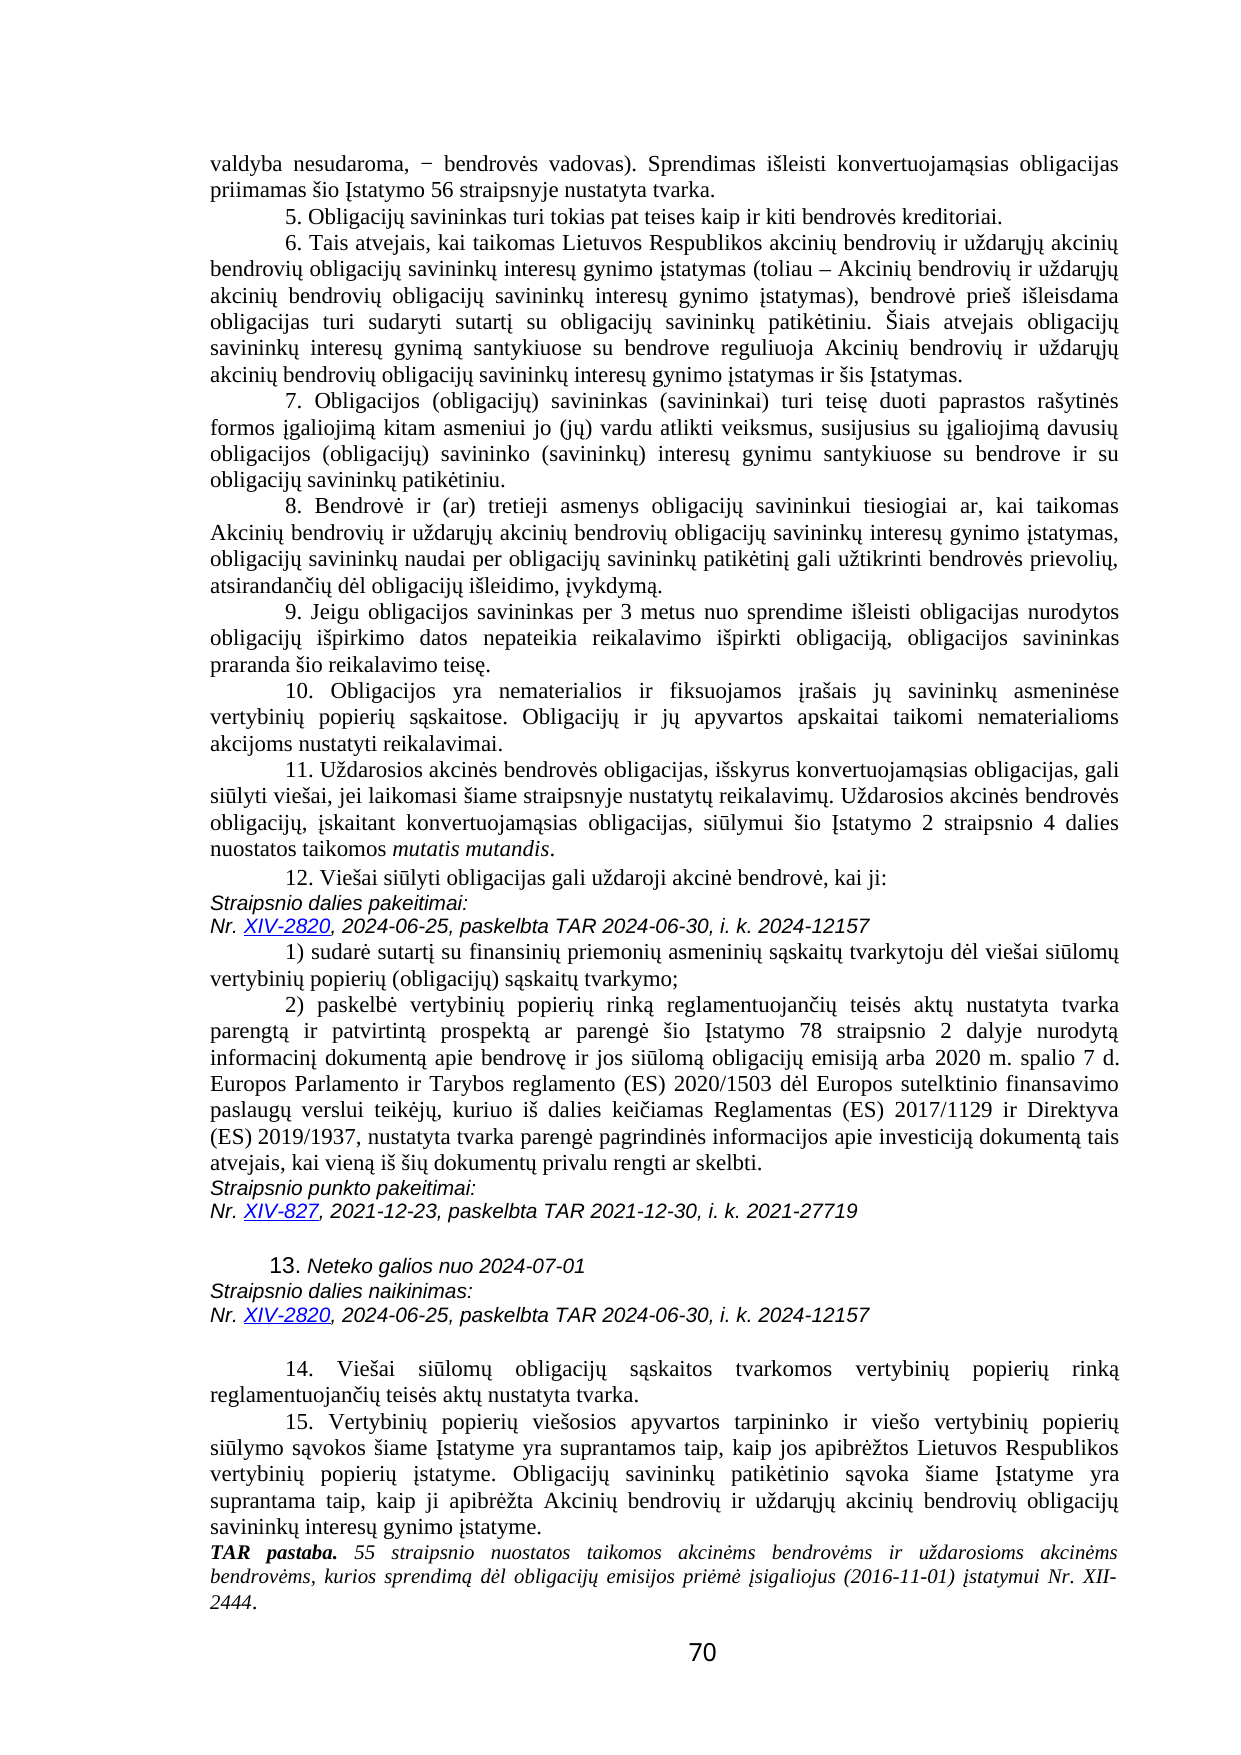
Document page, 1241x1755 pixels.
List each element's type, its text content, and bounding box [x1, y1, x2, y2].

text 5. Obligacijų savininkas turi tokias pat teises kaip ir kiti bendrovės kreditoriai. [210, 203, 1120, 229]
text 15. Vertybinių popierių viešosios apyvartos tarpininko ir viešo vertybinių popierių siūlymo sąvokos šiame Įstatyme yra suprantamos taip, kaip jos apibrėžtos Lietuvos Respublikos vertybinių popierių įstatyme. Obligacijų savininkų patikėtinio sąvoka šiame Įstatyme yra suprantama taip, kaip ji apibrėžta Akcinių bendrovių ir uždarųjų akcinių bendrovių obligacijų savininkų interesų gynimo įstatyme. [210, 1408, 1120, 1539]
text 13. Neteko galios nuo 2024-07-01 [210, 1252, 1120, 1278]
text Straipsnio punkto pakeitimai: [210, 1175, 1120, 1199]
text Straipsnio dalies naikinimas: [210, 1278, 1120, 1302]
text 7. Obligacijos (obligacijų) savininkas (savininkai) turi teisę duoti paprastos rašytinės formos įgaliojimą kitam asmeniui jo (jų) vardu atlikti veiksmus, susijusius su įgaliojimą davusių obligacijos (obligacijų) savininko (savininkų) interesų gynimu santykiuose su bendrove ir su obligacijų savininkų patikėtiniu. [210, 387, 1120, 493]
text 2) paskelbė vertybinių popierių rinką reglamentuojančių teisės aktų nustatyta tvarka parengtą ir patvirtintą prospektą ar parengė šio Įstatymo 78 straipsnio 2 dalyje nurodytą informacinį dokumentą apie bendrovę ir jos siūlomą obligacijų emisiją arba 2020 m. spalio 7 d. Europos Parlamento ir Tarybos reglamento (ES) 2020/1503 dėl Europos sutelktinio finansavimo paslaugų verslui teikėjų, kuriuo iš dalies keičiamas Reglamentas (ES) 2017/1129 ir Direktyva (ES) 2019/1937, nustatyta tvarka parengė pagrindinės informacijos apie investiciją dokumentą tais atvejais, kai vieną iš šių dokumentų privalu rengti ar skelbti. [210, 991, 1120, 1175]
text TAR pastaba. 55 straipsnio nuostatos taikomos akcinėms bendrovėms ir uždarosioms akcinėms bendrovėms, kurios sprendimą dėl obligacijų emisijos priėmė įsigaliojus (2016-11-01) įstatymui Nr. XII-2444. [210, 1539, 1120, 1614]
text Nr. XIV-2820, 2024-06-25, paskelbta TAR 2024-06-30, i. k. 2024-12157 [210, 914, 1120, 938]
text Nr. XIV-827, 2021-12-23, paskelbta TAR 2021-12-30, i. k. 2021-27719 [210, 1199, 1120, 1223]
text valdyba nesudaroma, − bendrovės vadovas). Sprendimas išleisti konvertuojamąsias obligacijas priimamas šio Įstatymo 56 straipsnyje nustatyta tvarka. [210, 150, 1120, 203]
text 11. Uždarosios akcinės bendrovės obligacijas, išskyrus konvertuojamąsias obligacijas, gali siūlyti viešai, jei laikomasi šiame straipsnyje nustatytų reikalavimų. Uždarosios akcinės bendrovės obligacijų, įskaitant konvertuojamąsias obligacijas, siūlymui šio Įstatymo 2 straipsnio 4 dalies nuostatos taikomos mutatis mutandis. [210, 756, 1120, 862]
text 9. Jeigu obligacijos savininkas per 3 metus nuo sprendime išleisti obligacijas nurodytos obligacijų išpirkimo datos nepateikia reikalavimo išpirkti obligaciją, obligacijos savininkas praranda šio reikalavimo teisę. [210, 598, 1120, 677]
text 8. Bendrovė ir (ar) tretieji asmenys obligacijų savininkui tiesiogiai ar, kai taikomas Akcinių bendrovių ir uždarųjų akcinių bendrovių obligacijų savininkų interesų gynimo įstatymas, obligacijų savininkų naudai per obligacijų savininkų patikėtinį gali užtikrinti bendrovės prievolių, atsirandančių dėl obligacijų išleidimo, įvykdymą. [210, 493, 1120, 598]
text Nr. XIV-2820, 2024-06-25, paskelbta TAR 2024-06-30, i. k. 2024-12157 [210, 1302, 1120, 1326]
text 6. Tais atvejais, kai taikomas Lietuvos Respublikos akcinių bendrovių ir uždarųjų akcinių bendrovių obligacijų savininkų interesų gynimo įstatymas (toliau – Akcinių bendrovių ir uždarųjų akcinių bendrovių obligacijų savininkų interesų gynimo įstatymas), bendrovė prieš išleisdama obligacijas turi sudaryti sutartį su obligacijų savininkų patikėtiniu. Šiais atvejais obligacijų savininkų interesų gynimą santykiuose su bendrove reguliuoja Akcinių bendrovių ir uždarųjų akcinių bendrovių obligacijų savininkų interesų gynimo įstatymas ir šis Įstatymas. [210, 229, 1120, 387]
text 1) sudarė sutartį su finansinių priemonių asmeninių sąskaitų tvarkytoju dėl viešai siūlomų vertybinių popierių (obligacijų) sąskaitų tvarkymo; [210, 938, 1120, 991]
text Straipsnio dalies pakeitimai: [210, 890, 1120, 914]
text 10. Obligacijos yra nematerialios ir fiksuojamos įrašais jų savininkų asmeninėse vertybinių popierių sąskaitose. Obligacijų ir jų apyvartos apskaitai taikomi nematerialioms akcijoms nustatyti reikalavimai. [210, 677, 1120, 756]
text 14. Viešai siūlomų obligacijų sąskaitos tvarkomos vertybinių popierių rinką reglamentuojančių teisės aktų nustatyta tvarka. [210, 1355, 1120, 1408]
text 12. Viešai siūlyti obligacijas gali uždaroji akcinė bendrovė, kai ji: [210, 862, 1120, 890]
